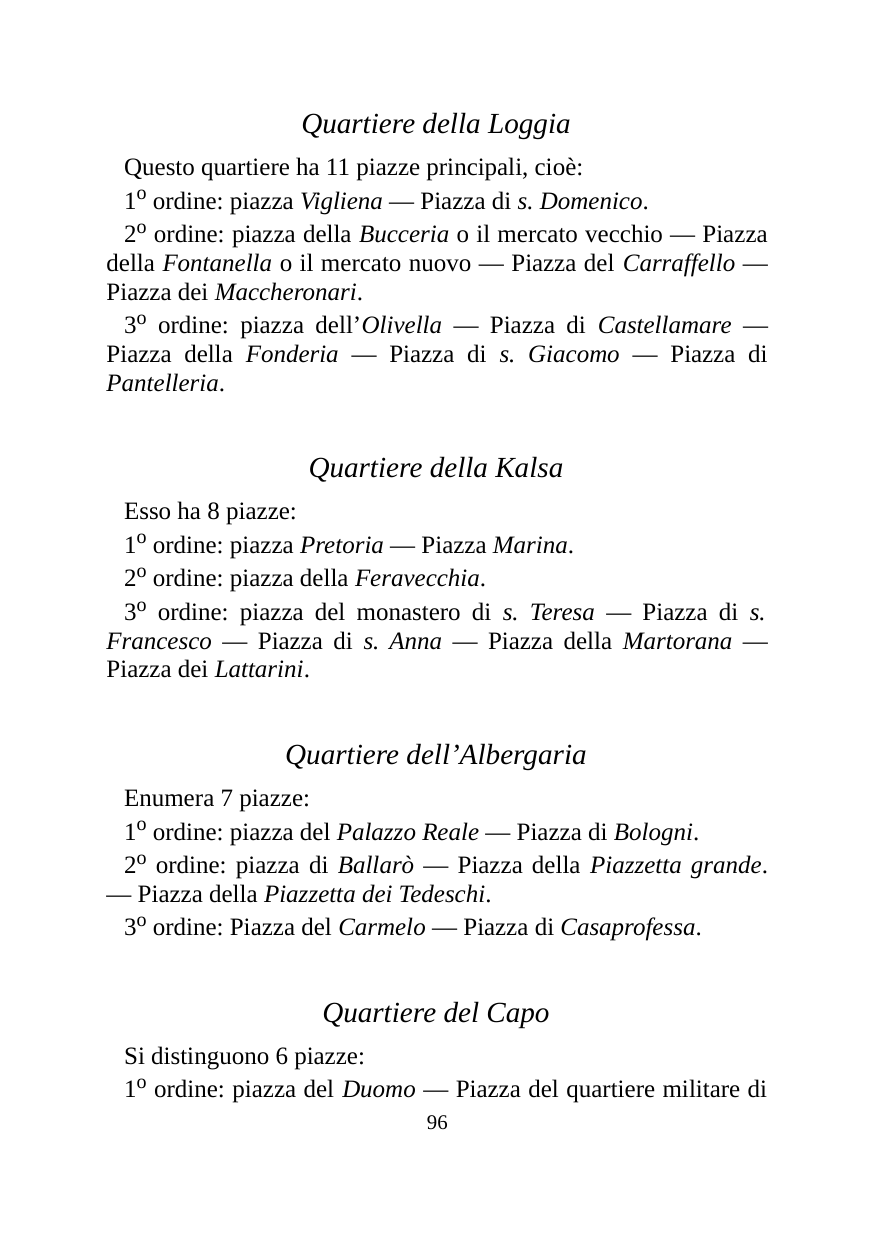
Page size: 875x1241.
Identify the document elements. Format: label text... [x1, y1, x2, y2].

text 1o ordine: piazza Pretoria — Piazza Marina. [106, 525, 768, 559]
text 1o ordine: piazza del Palazzo Reale — Piazza di Bologni. [106, 812, 768, 845]
text 2o ordine: piazza della Bucceria o il mercato vecchio — Piazza della Fontanella o il mercato nuovo — Piazza del Carraffello — Piazza dei Maccheronari. [106, 214, 768, 306]
subtitle Quartiere dell’Albergaria [106, 737, 768, 771]
text 3o ordine: piazza del monastero di s. Teresa — Piazza di s. Francesco — Piazza di s. Anna — Piazza della Martorana — Piazza dei Lattarini. [106, 592, 768, 683]
text 2o ordine: piazza di Ballarò — Piazza della Piazzetta grande. — Piazza della Piazzetta dei Tedeschi. [106, 845, 768, 908]
text Esso ha 8 piazze: [106, 496, 768, 525]
text Si distinguono 6 piazze: [106, 1041, 768, 1070]
text 1o ordine: piazza Vigliena — Piazza di s. Domenico. [106, 181, 768, 214]
text 3o ordine: Piazza del Carmelo — Piazza di Casaprofessa. [106, 908, 768, 941]
subtitle Quartiere della Kalsa [106, 450, 768, 484]
text 3o ordine: piazza dell’Olivella — Piazza di Castellamare — Piazza della Fonderia — Piazza di s. Giacomo — Piazza di Pantelleria. [106, 306, 768, 397]
subtitle Quartiere della Loggia [106, 106, 768, 140]
text Questo quartiere ha 11 piazze principali, cioè: [106, 152, 768, 181]
text 2o ordine: piazza della Feravecchia. [106, 559, 768, 592]
subtitle Quartiere del Capo [106, 995, 768, 1028]
text 1o ordine: piazza del Duomo — Piazza del quartiere militare di [106, 1070, 768, 1103]
text Enumera 7 piazze: [106, 783, 768, 812]
